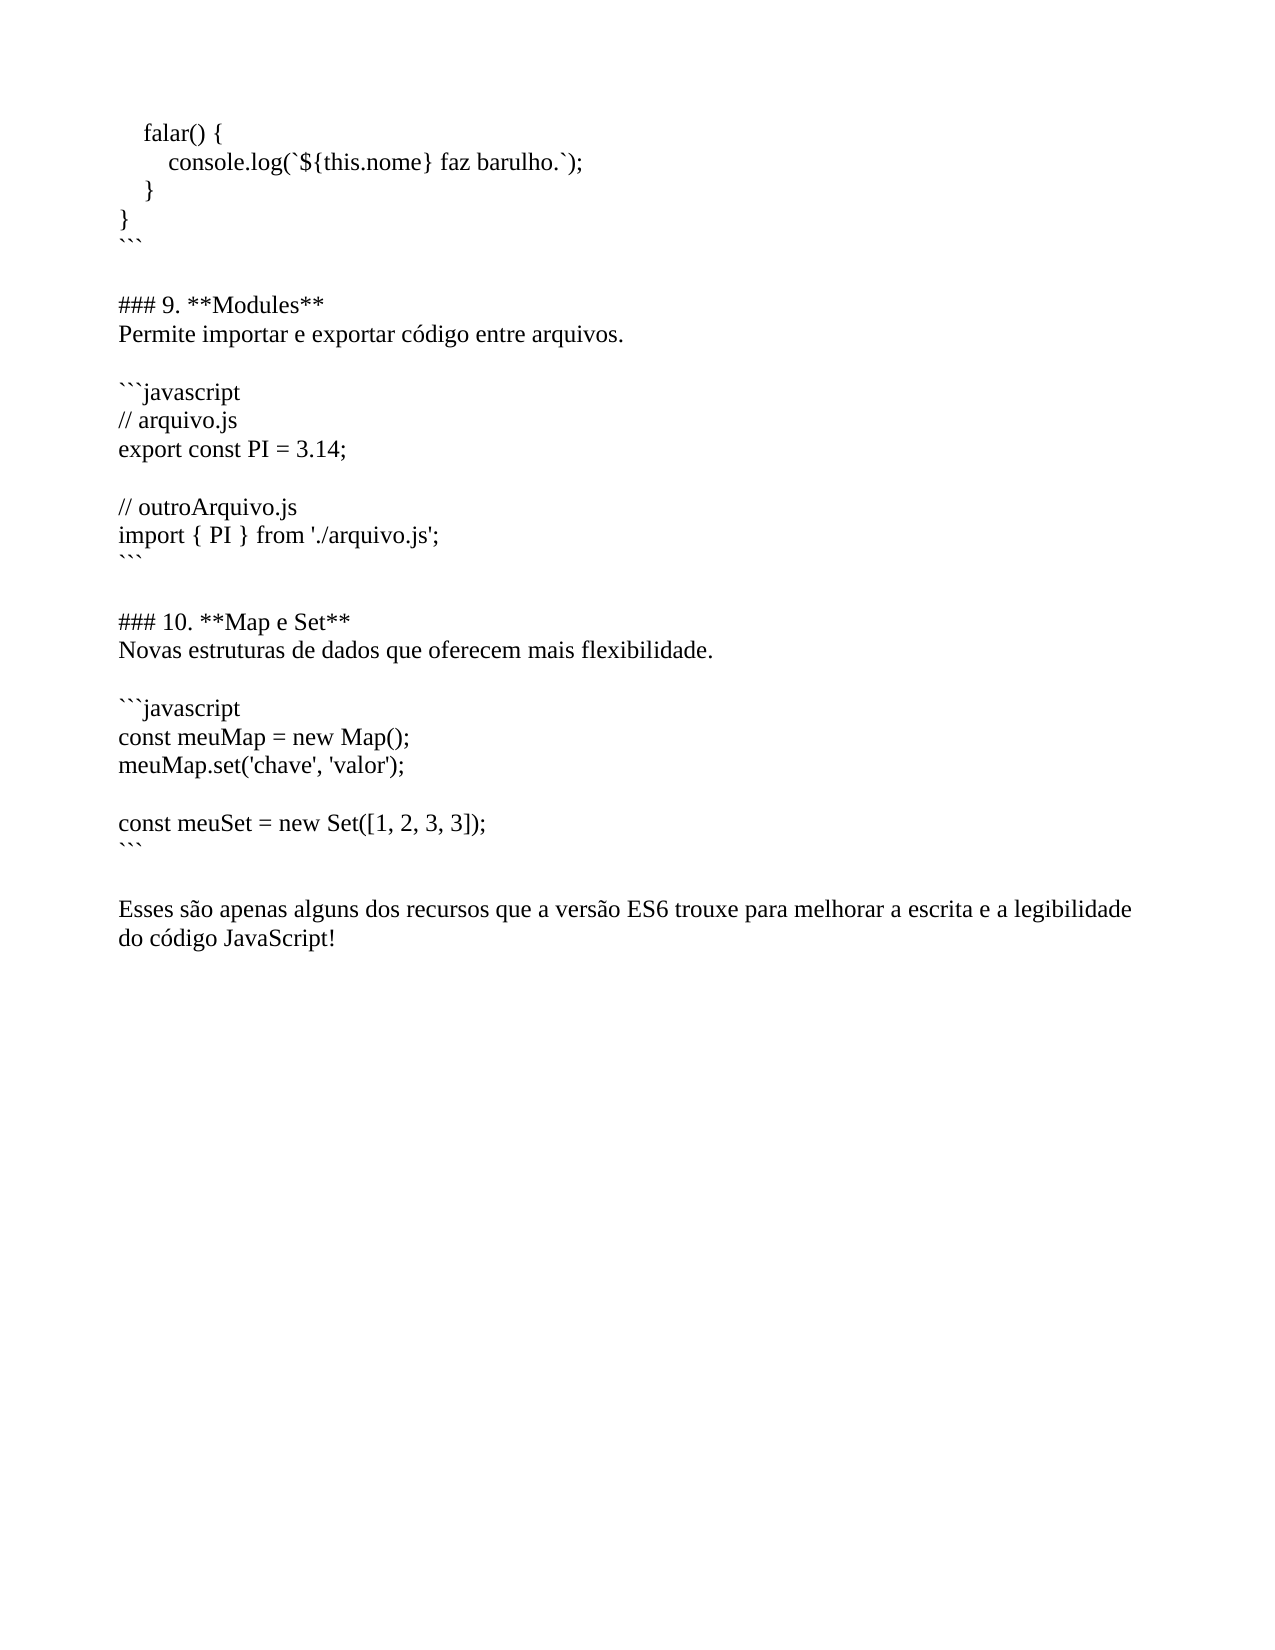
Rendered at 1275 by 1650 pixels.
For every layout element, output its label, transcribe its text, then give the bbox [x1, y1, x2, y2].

text meuMap.set('chave', 'valor'); [118, 751, 1157, 779]
text Novas estruturas de dados que oferecem mais flexibilidade. [118, 636, 1157, 664]
text Permite importar e exportar código entre arquivos. [118, 319, 1157, 348]
text ### 9. **Modules** [118, 291, 1157, 319]
text const meuSet = new Set([1, 2, 3, 3]); [118, 808, 1157, 837]
text ``` [118, 549, 1157, 578]
text export const PI = 3.14; [118, 434, 1157, 463]
text const meuMap = new Map(); [118, 722, 1157, 751]
text ``` [118, 837, 1157, 866]
text console.log(`${this.nome} faz barulho.`); [118, 147, 1157, 176]
text } [118, 204, 1157, 233]
text ```javascript [118, 693, 1157, 722]
text import { PI } from './arquivo.js'; [118, 521, 1157, 549]
text falar() { [118, 118, 1157, 147]
text ``` [118, 233, 1157, 262]
text // arquivo.js [118, 406, 1157, 434]
text // outroArquivo.js [118, 492, 1157, 521]
text Esses são apenas alguns dos recursos que a versão ES6 trouxe para melhorar a escrita e a legibilidade do código JavaScript! [118, 894, 1157, 952]
text ### 10. **Map e Set** [118, 607, 1157, 636]
text } [118, 176, 1157, 204]
text ```javascript [118, 377, 1157, 406]
